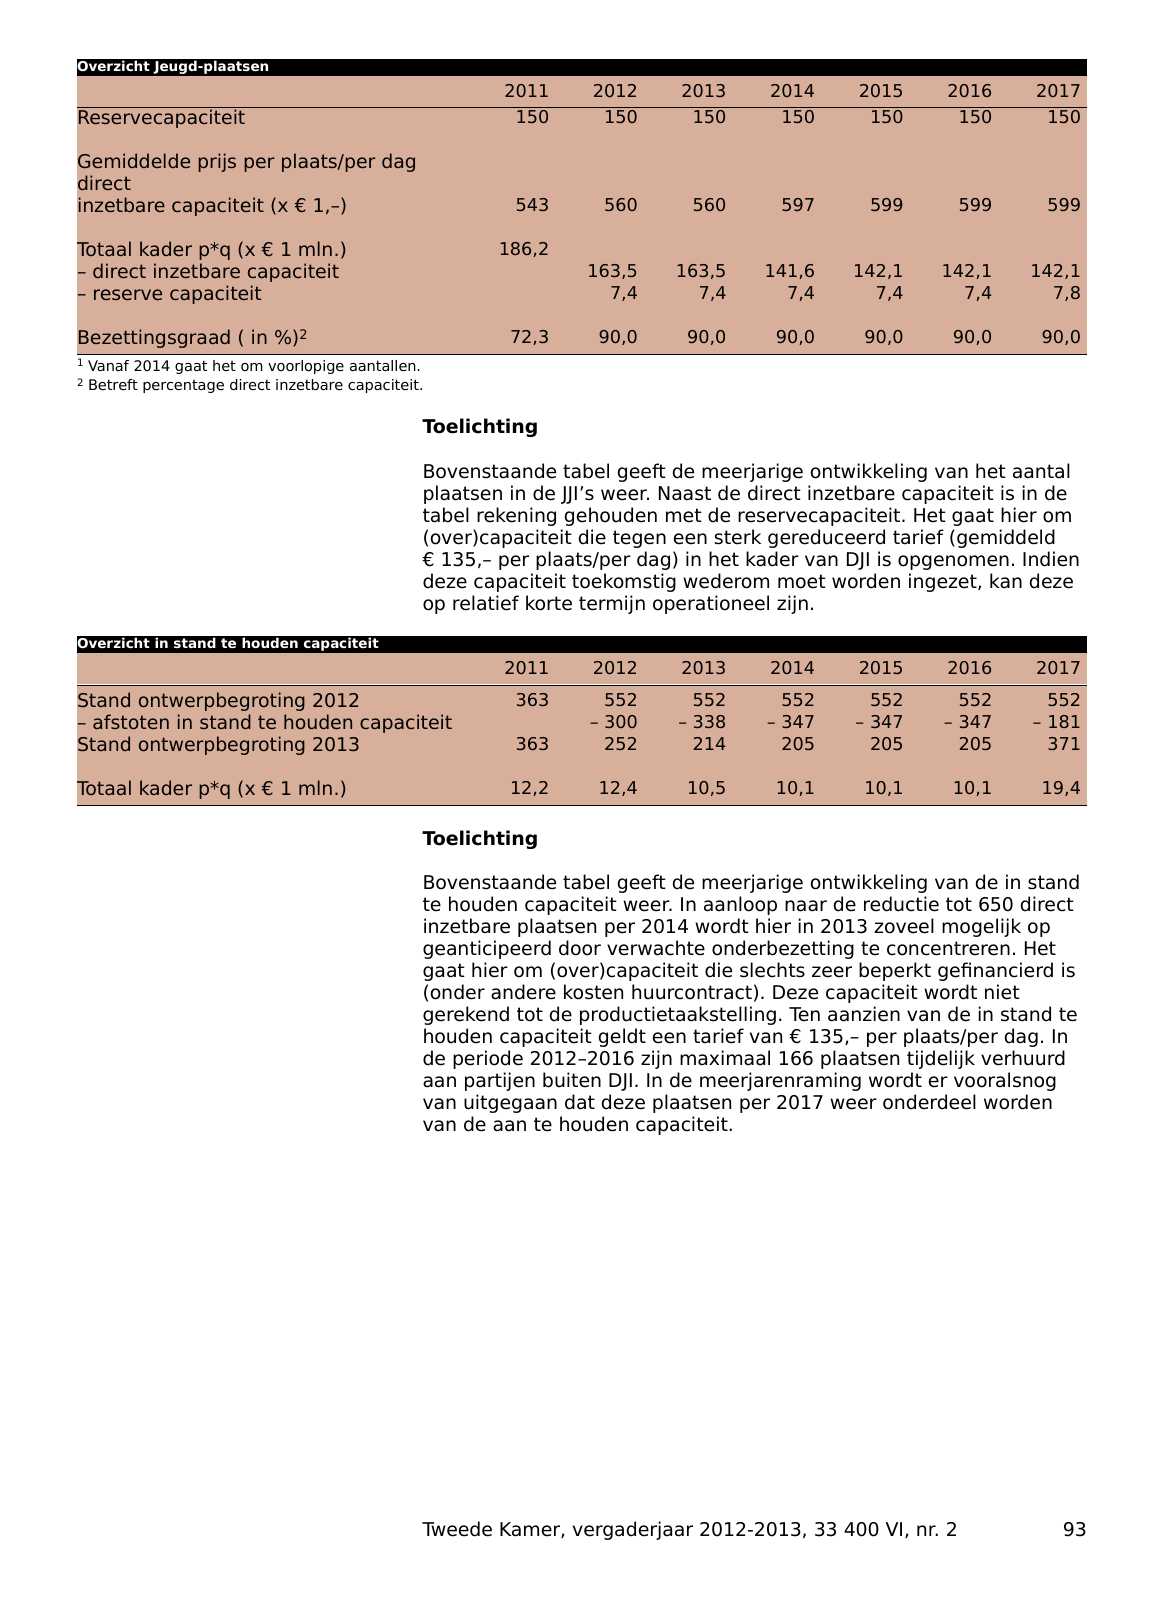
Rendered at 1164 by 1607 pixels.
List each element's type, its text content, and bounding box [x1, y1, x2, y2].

table_cell – direct inzetbare capaciteit [77, 261, 466, 283]
table_cell [821, 305, 909, 327]
table_cell Totaal kader p*q (x € 1 mln.) [77, 239, 466, 261]
table_cell – 181 [998, 712, 1087, 734]
table_cell 7,4 [732, 283, 821, 305]
table_cell [998, 129, 1087, 151]
table_cell [909, 151, 998, 195]
table_cell Gemiddelde prijs per plaats/per dag direct [77, 151, 466, 195]
table_cell 142,1 [998, 261, 1087, 283]
table_cell [466, 151, 555, 195]
table_cell 552 [909, 686, 998, 712]
table_cell [644, 305, 732, 327]
table_cell 214 [644, 734, 732, 756]
table_cell [821, 129, 909, 151]
table_cell [732, 217, 821, 239]
table_cell [732, 129, 821, 151]
table_cell [77, 217, 466, 239]
table_cell 150 [998, 108, 1087, 129]
table_cell Stand ontwerpbegroting 2012 [77, 686, 466, 712]
table_cell 552 [644, 686, 732, 712]
table_cell 543 [466, 195, 555, 217]
table_header Overzicht Jeugd-plaatsen [77, 59, 1087, 75]
table_cell [77, 653, 466, 684]
table_cell 2011 [466, 76, 555, 107]
table_cell 19,4 [998, 778, 1087, 805]
table_cell 2015 [821, 653, 909, 684]
table_cell 142,1 [909, 261, 998, 283]
table_cell [998, 756, 1087, 778]
table_cell 7,4 [555, 283, 644, 305]
table_cell [555, 305, 644, 327]
table_cell 90,0 [644, 327, 732, 354]
table_cell 150 [644, 108, 732, 129]
table_cell 10,1 [909, 778, 998, 805]
table_cell [644, 239, 732, 261]
table_cell – 300 [555, 712, 644, 734]
table_cell – afstoten in stand te houden capaciteit [77, 712, 466, 734]
table_cell [466, 712, 555, 734]
table_cell 150 [821, 108, 909, 129]
table_cell 2014 [732, 76, 821, 107]
table_cell 599 [909, 195, 998, 217]
text Bovenstaande tabel geeft de meerjarige ontwikkeling van de in stand te houden capaciteit weer. In aanloop naar de reductie tot 650 direct inzetbare plaatsen per 2014 wordt hier in 2013 zoveel mogelijk op geanticipeerd door verwachte onderbezetting te concentreren. Het gaat hier om (over)capaciteit die slechts zeer beperkt gefinancierd is (onder andere kosten huurcontract). Deze capaciteit wordt niet gerekend tot de productietaakstelling. Ten aanzien van de in stand te houden capaciteit geldt een tarief van € 135,– per plaats/per dag. In de periode 2012–2016 zijn maximaal 166 plaatsen tijdelijk verhuurd aan partijen buiten DJI. In de meerjarenraming wordt er vooralsnog van uitgegaan dat deze plaatsen per 2017 weer onderdeel worden van de aan te houden capaciteit. [422, 872, 1087, 1136]
table_cell – 338 [644, 712, 732, 734]
table_cell 205 [732, 734, 821, 756]
table_cell 90,0 [821, 327, 909, 354]
table_cell [555, 239, 644, 261]
table_cell 1 Vanaf 2014 gaat het om voorlopige aantallen. 2 Betreft percentage direct inzetbare capaciteit. [77, 355, 1087, 394]
table_cell 142,1 [821, 261, 909, 283]
table_cell [555, 151, 644, 195]
table_cell [821, 239, 909, 261]
table_cell [77, 76, 466, 107]
table_cell [998, 151, 1087, 195]
table_cell 12,2 [466, 778, 555, 805]
table_cell [732, 305, 821, 327]
table_cell 2011 [466, 653, 555, 684]
table_cell 2017 [998, 653, 1087, 684]
table_cell [555, 756, 644, 778]
table_cell 2014 [732, 653, 821, 684]
table_cell 7,4 [821, 283, 909, 305]
table_cell 2013 [644, 76, 732, 107]
table_cell [909, 305, 998, 327]
table_cell 90,0 [732, 327, 821, 354]
table_cell 2012 [555, 76, 644, 107]
table_cell 10,1 [821, 778, 909, 805]
table_cell 150 [732, 108, 821, 129]
table_cell [644, 756, 732, 778]
table_cell 163,5 [555, 261, 644, 283]
table_header Overzicht in stand te houden capaciteit [77, 636, 1087, 652]
table_cell [644, 217, 732, 239]
table_cell [998, 217, 1087, 239]
subtitle Toelichting [422, 416, 1087, 438]
table_cell [732, 239, 821, 261]
table_cell 90,0 [555, 327, 644, 354]
table_cell 7,4 [644, 283, 732, 305]
table_cell 560 [644, 195, 732, 217]
table_cell 2017 [998, 76, 1087, 107]
table_cell [821, 151, 909, 195]
table_cell [644, 151, 732, 195]
table_cell [77, 305, 466, 327]
table_cell 205 [909, 734, 998, 756]
table_cell 205 [821, 734, 909, 756]
table_cell [77, 756, 466, 778]
table_cell 2016 [909, 653, 998, 684]
table_cell [732, 756, 821, 778]
table_cell [644, 129, 732, 151]
table_cell 363 [466, 686, 555, 712]
table_cell 150 [909, 108, 998, 129]
table_cell 560 [555, 195, 644, 217]
table_cell 2016 [909, 76, 998, 107]
table_cell 90,0 [998, 327, 1087, 354]
table_cell 7,4 [909, 283, 998, 305]
table_cell [998, 239, 1087, 261]
table_cell [998, 305, 1087, 327]
table_cell 599 [998, 195, 1087, 217]
table_cell [909, 217, 998, 239]
table_cell [77, 129, 466, 151]
table_cell 12,4 [555, 778, 644, 805]
table_cell Stand ontwerpbegroting 2013 [77, 734, 466, 756]
table_cell 7,8 [998, 283, 1087, 305]
table_cell Totaal kader p*q (x € 1 mln.) [77, 778, 466, 805]
table_cell [466, 217, 555, 239]
table_cell – 347 [909, 712, 998, 734]
table_cell 552 [732, 686, 821, 712]
table_cell 599 [821, 195, 909, 217]
table_cell 150 [466, 108, 555, 129]
table_cell 552 [998, 686, 1087, 712]
table_cell [466, 283, 555, 305]
table_cell – 347 [732, 712, 821, 734]
table_cell [821, 217, 909, 239]
table_cell 2015 [821, 76, 909, 107]
table_cell 371 [998, 734, 1087, 756]
table_cell 552 [555, 686, 644, 712]
table_cell [555, 129, 644, 151]
table_cell Bezettingsgraad ( in %)2 [77, 327, 466, 354]
table_cell 141,6 [732, 261, 821, 283]
table_cell inzetbare capaciteit (x € 1,–) [77, 195, 466, 217]
table_cell [555, 217, 644, 239]
table_cell [909, 129, 998, 151]
table_cell 2012 [555, 653, 644, 684]
table_cell 363 [466, 734, 555, 756]
table_cell 90,0 [909, 327, 998, 354]
table_cell 2013 [644, 653, 732, 684]
table_cell – reserve capaciteit [77, 283, 466, 305]
table_cell [466, 305, 555, 327]
table_cell 552 [821, 686, 909, 712]
table_cell 150 [555, 108, 644, 129]
table_cell [909, 239, 998, 261]
table_cell [466, 261, 555, 283]
table_cell [466, 129, 555, 151]
table_cell [466, 756, 555, 778]
table_cell [821, 756, 909, 778]
table_cell 10,5 [644, 778, 732, 805]
table_cell 10,1 [732, 778, 821, 805]
table_cell 72,3 [466, 327, 555, 354]
table_cell 597 [732, 195, 821, 217]
table_cell 186,2 [466, 239, 555, 261]
table_cell – 347 [821, 712, 909, 734]
table_cell 163,5 [644, 261, 732, 283]
table_cell Reservecapaciteit [77, 108, 466, 129]
table_cell [909, 756, 998, 778]
table_cell 252 [555, 734, 644, 756]
subtitle Toelichting [422, 828, 1087, 850]
text Bovenstaande tabel geeft de meerjarige ontwikkeling van het aantal plaatsen in de JJI’s weer. Naast de direct inzetbare capaciteit is in de tabel rekening gehouden met de reservecapaciteit. Het gaat hier om (over)capaciteit die tegen een sterk gereduceerd tarief (gemiddeld € 135,– per plaats/per dag) in het kader van DJI is opgenomen. Indien deze capaciteit toekomstig wederom moet worden ingezet, kan deze op relatief korte termijn operationeel zijn. [422, 461, 1087, 614]
table_cell [732, 151, 821, 195]
